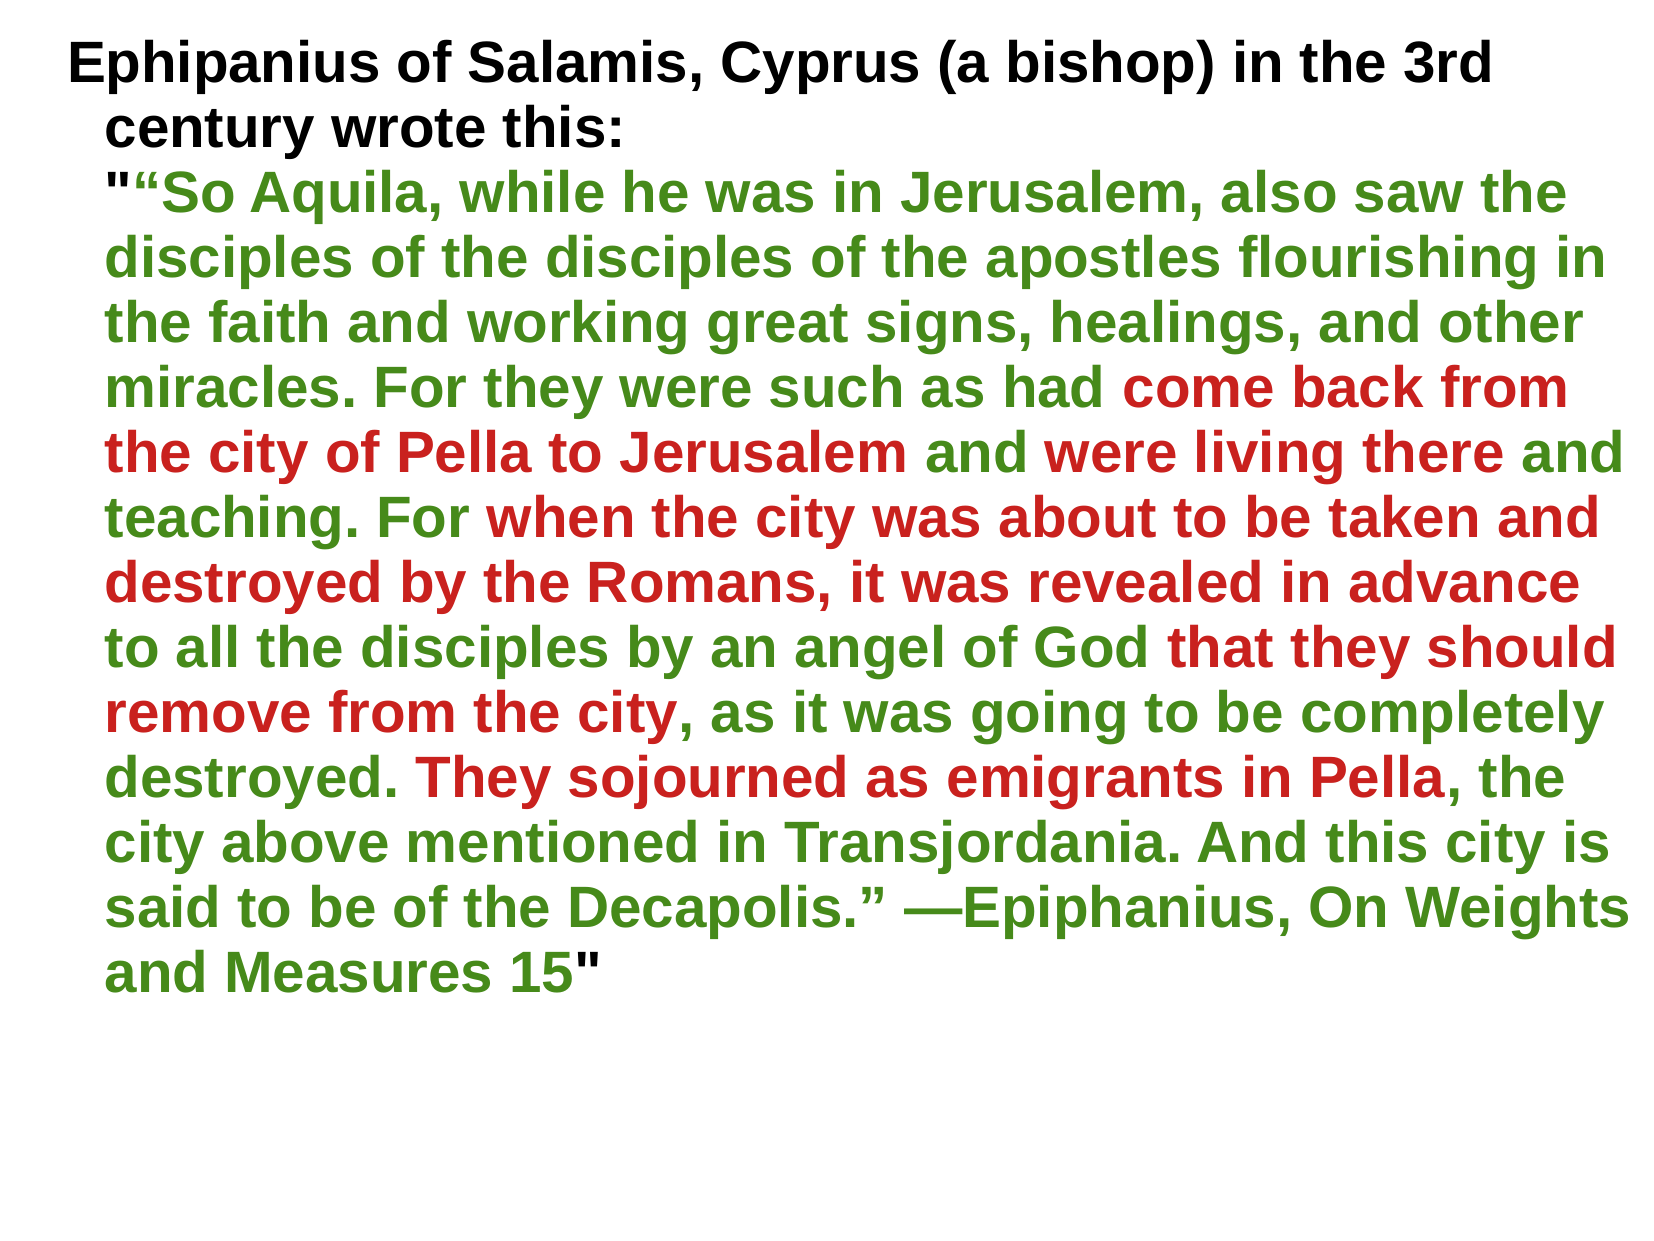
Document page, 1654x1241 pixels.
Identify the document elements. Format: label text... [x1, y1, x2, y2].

list Ephipanius of Salamis, Cyprus (a bishop) in the 3rd century wrote this: "“So Aquila, while he was in Jerusalem, also saw the disciples of the disciples of the apostles flourishing in the faith and working great signs, healings, and other miracles. For they were such as had come back from the city of Pella to Jerusalem and were living there and teaching. For when the city was about to be taken and destroyed by the Romans, it was revealed in advance to all the disciples by an angel of God that they should remove from the city, as it was going to be completely destroyed. They sojourned as emigrants in Pella, the city above mentioned in Transjordania. And this city is said to be of the Decapolis.” —Epiphanius, On Weights and Measures 15" [29, 29, 1654, 1241]
